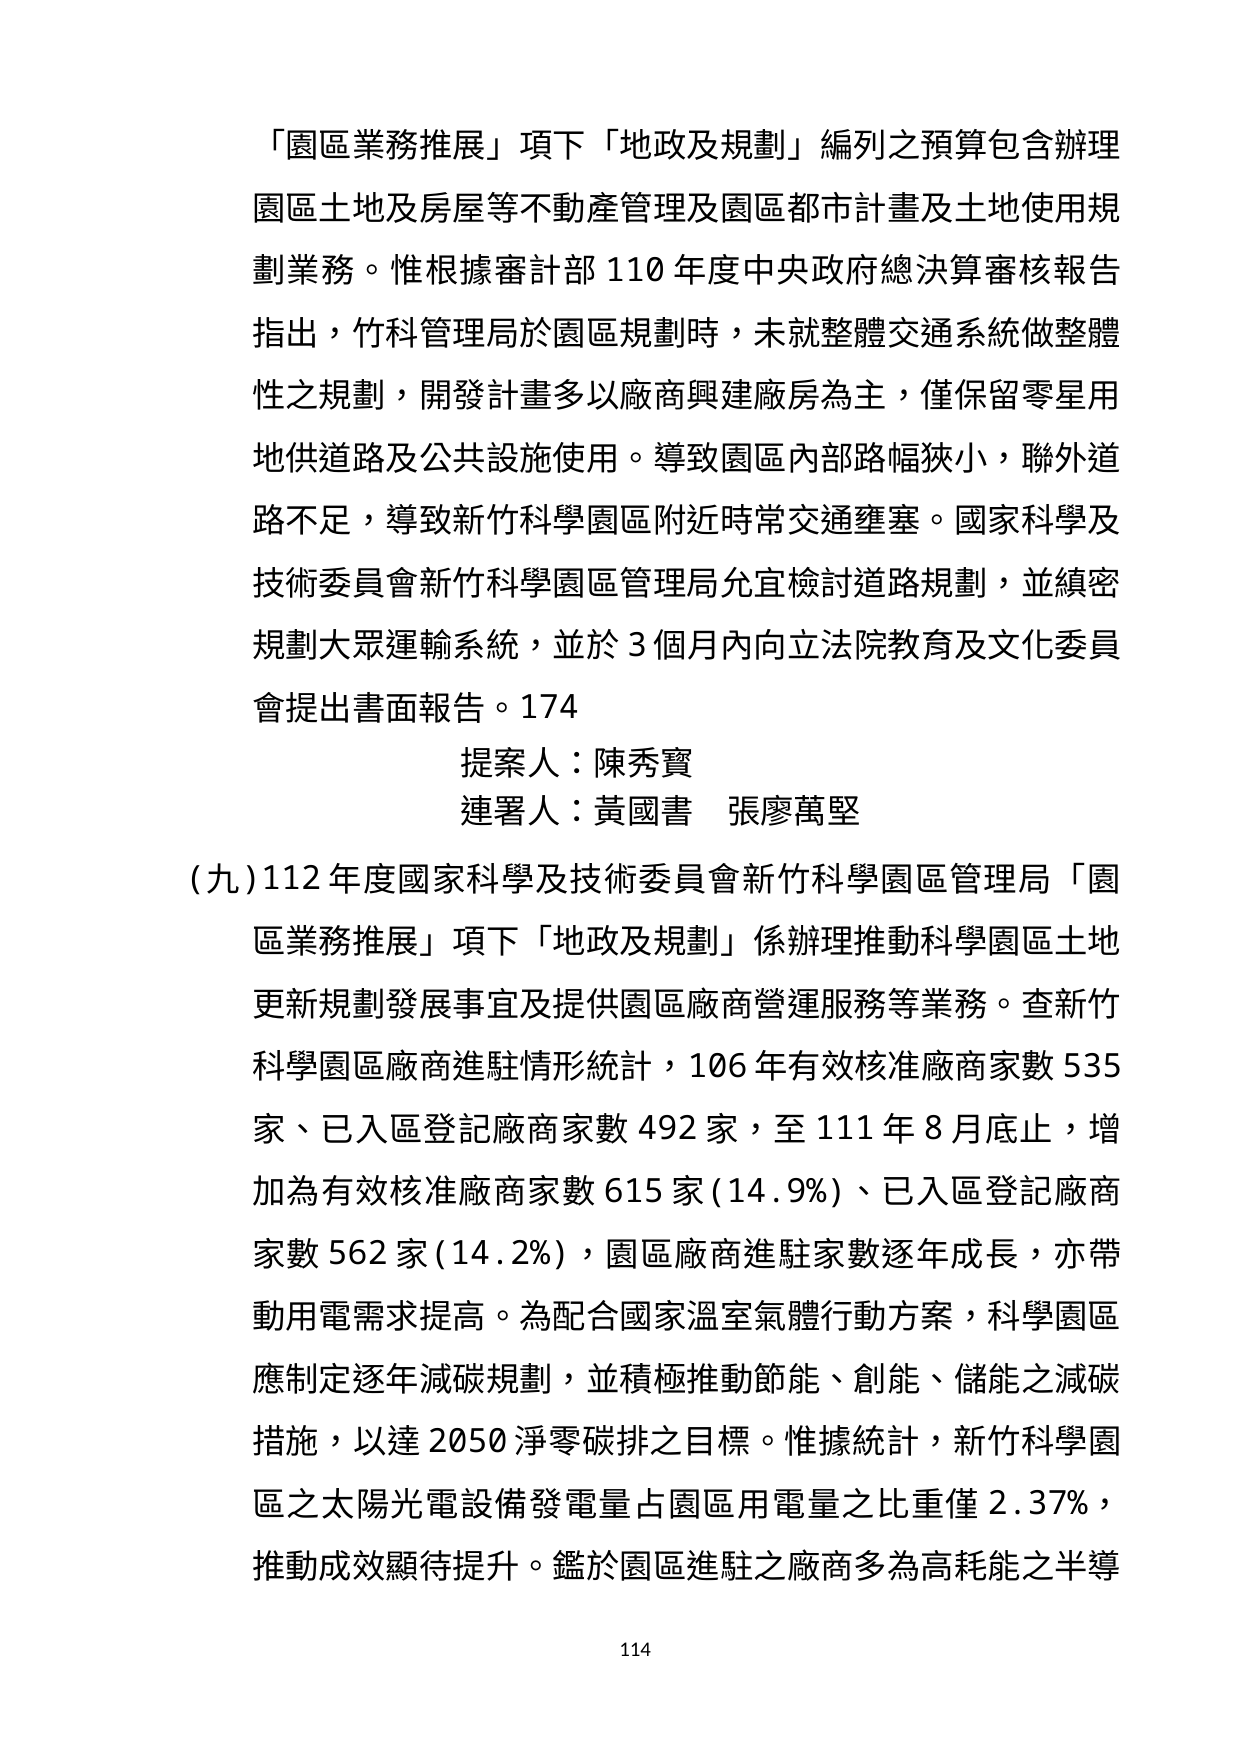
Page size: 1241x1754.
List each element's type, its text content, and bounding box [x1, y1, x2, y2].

text (九)112年度國家科學及技術委員會新竹科學園區管理局「園區業務推展」項下「地政及規劃」係辦理推動科學園區土地更新規劃發展事宜及提供園區廠商營運服務等業務。查新竹科學園區廠商進駐情形統計，106年有效核准廠商家數535家、已入區登記廠商家數492家，至111年8月底止，增加為有效核准廠商家數615家(14.9%)、已入區登記廠商家數562家(14.2%)，園區廠商進駐家數逐年成長，亦帶動用電需求提高。為配合國家溫室氣體行動方案，科學園區應制定逐年減碳規劃，並積極推動節能、創能、儲能之減碳措施，以達2050淨零碳排之目標。惟據統計，新竹科學園區之太陽光電設備發電量占園區用電量之比重僅2.37%，推動成效顯待提升。鑑於園區進駐之廠商多為高耗能之半導 [185, 846, 1122, 1596]
text 「園區業務推展」項下「地政及規劃」編列之預算包含辦理園區土地及房屋等不動產管理及園區都市計畫及土地使用規劃業務。惟根據審計部110年度中央政府總決算審核報告指出，竹科管理局於園區規劃時，未就整體交通系統做整體性之規劃，開發計畫多以廠商興建廠房為主，僅保留零星用地供道路及公共設施使用。導致園區內部路幅狹小，聯外道路不足，導致新竹科學園區附近時常交通壅塞。國家科學及技術委員會新竹科學園區管理局允宜檢討道路規劃，並縝密規劃大眾運輸系統，並於3個月內向立法院教育及文化委員會提出書面報告。174 [185, 112, 1122, 737]
text 連署人：黃國書 張廖萬堅 [460, 785, 1122, 833]
text 提案人：陳秀寳 [460, 737, 1122, 785]
